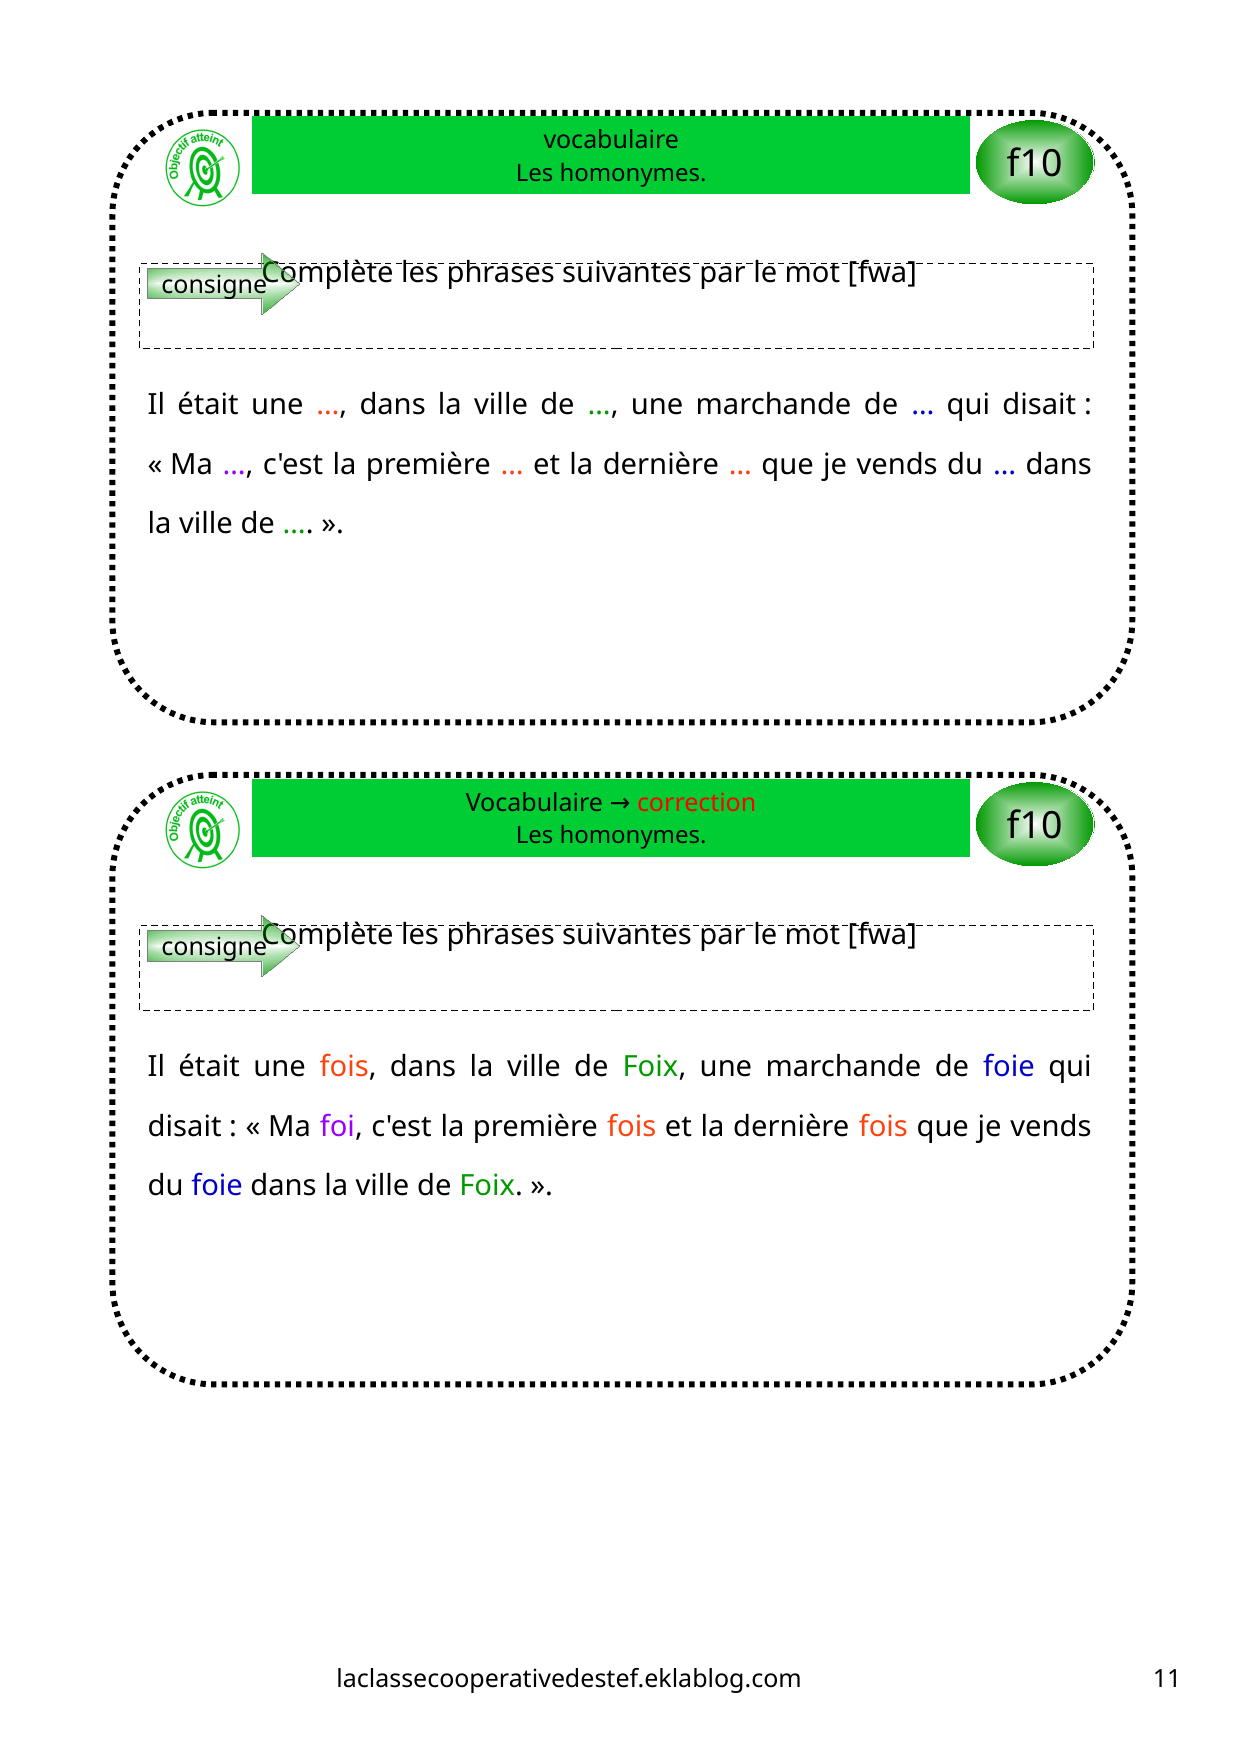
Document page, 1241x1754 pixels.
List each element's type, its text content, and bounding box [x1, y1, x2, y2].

table_header [1139, 750, 1180, 778]
table_header [142, 88, 252, 116]
table_cell Il était une fois, dans la ville de Foix, une marchande de foie qui disait : « Ma foi, c'est la première fois et la dernière fois que je vends du foie dans la ville de Foix. ». [142, 1004, 1097, 1246]
table_cell [263, 300, 279, 307]
table_cell [1139, 584, 1180, 635]
table_header [142, 750, 252, 778]
picture [164, 126, 243, 209]
table_cell [59, 908, 100, 959]
table_cell [1139, 1246, 1180, 1297]
table_cell [1098, 779, 1139, 857]
table_cell [59, 857, 100, 908]
table_cell [100, 857, 142, 908]
table_cell [142, 297, 1097, 342]
table_cell [142, 1246, 248, 1297]
table_cell [970, 857, 1097, 908]
table_cell [59, 959, 100, 1004]
table_cell [142, 779, 252, 857]
table_cell [1098, 342, 1139, 584]
table_cell [142, 857, 252, 908]
table_cell [1098, 116, 1139, 194]
table_cell [100, 342, 142, 584]
table_cell [1139, 246, 1180, 297]
table_cell [235, 291, 290, 297]
table_cell Il était une …, dans la ville de …, une marchande de … qui disait : « Ma …, c'est la première … et la dernière … que je vends du … dans la ville de …. ». [142, 342, 1097, 584]
table_cell [142, 584, 248, 635]
table_cell [1139, 297, 1180, 342]
table_cell [1098, 246, 1139, 297]
table_cell [1139, 116, 1180, 194]
table_header [59, 750, 100, 778]
table_cell [59, 1246, 100, 1297]
table_cell [1139, 857, 1180, 908]
table_cell Complète les phrases suivantes par le mot [fwa] [142, 908, 1097, 959]
table_cell [100, 246, 142, 297]
table_cell [59, 342, 100, 584]
table_cell [142, 959, 1097, 1004]
table_cell [59, 1004, 100, 1246]
table_cell [148, 269, 263, 281]
table_cell [59, 584, 100, 635]
table_header [970, 750, 1097, 778]
table_cell [1098, 857, 1139, 908]
table_cell [1098, 297, 1139, 342]
table_cell [59, 779, 100, 857]
table_cell [1139, 959, 1180, 1004]
table_cell [252, 857, 970, 908]
table_cell Complète les phrases suivantes par le mot [fwa] [142, 246, 1097, 297]
table_cell [991, 1246, 1097, 1297]
table_cell [970, 779, 1097, 857]
table_header [1139, 88, 1180, 116]
table_header [1098, 750, 1139, 778]
table_cell [991, 584, 1097, 635]
table_cell [100, 116, 142, 194]
table_cell [248, 584, 991, 635]
table_cell [59, 195, 100, 246]
table_header [1098, 88, 1139, 116]
table_cell [1098, 195, 1139, 246]
table_cell [1098, 1246, 1139, 1297]
table_cell [100, 908, 142, 959]
table_cell [1098, 959, 1139, 1004]
table_cell [142, 195, 252, 246]
table_cell [100, 297, 142, 342]
table_header [1022, 153, 1029, 171]
table_cell [1098, 908, 1139, 959]
table_cell [59, 297, 100, 342]
table_cell Vocabulaire → correction Les homonymes. [252, 779, 970, 857]
table_cell [252, 195, 970, 246]
table_header [970, 88, 1097, 116]
table_cell [970, 195, 1097, 246]
table_cell [1139, 1004, 1180, 1246]
table_cell [1139, 342, 1180, 584]
table_cell [1139, 779, 1180, 857]
table_cell [142, 116, 252, 194]
table_cell [100, 584, 142, 635]
table_cell [148, 286, 224, 297]
table_header [252, 750, 970, 778]
table_cell [100, 1246, 142, 1297]
table_cell [248, 1246, 991, 1297]
table_header [1022, 815, 1029, 833]
table_cell [100, 195, 142, 246]
table_cell [1098, 1004, 1139, 1246]
table_cell vocabulaire Les homonymes. [252, 116, 970, 194]
table_cell [266, 270, 281, 275]
table_header [252, 88, 970, 116]
table_header [59, 88, 100, 116]
table_cell [100, 779, 142, 857]
table_cell [100, 1004, 142, 1246]
picture [164, 788, 243, 871]
table_cell [1139, 908, 1180, 959]
table_header [100, 750, 142, 778]
table_cell [1032, 157, 1041, 167]
table_cell [1098, 584, 1139, 635]
table_cell [1139, 195, 1180, 246]
table_header [100, 88, 142, 116]
table_cell [59, 246, 100, 297]
table_cell [59, 116, 100, 194]
table_cell [970, 116, 1097, 194]
table_cell [100, 959, 142, 1004]
